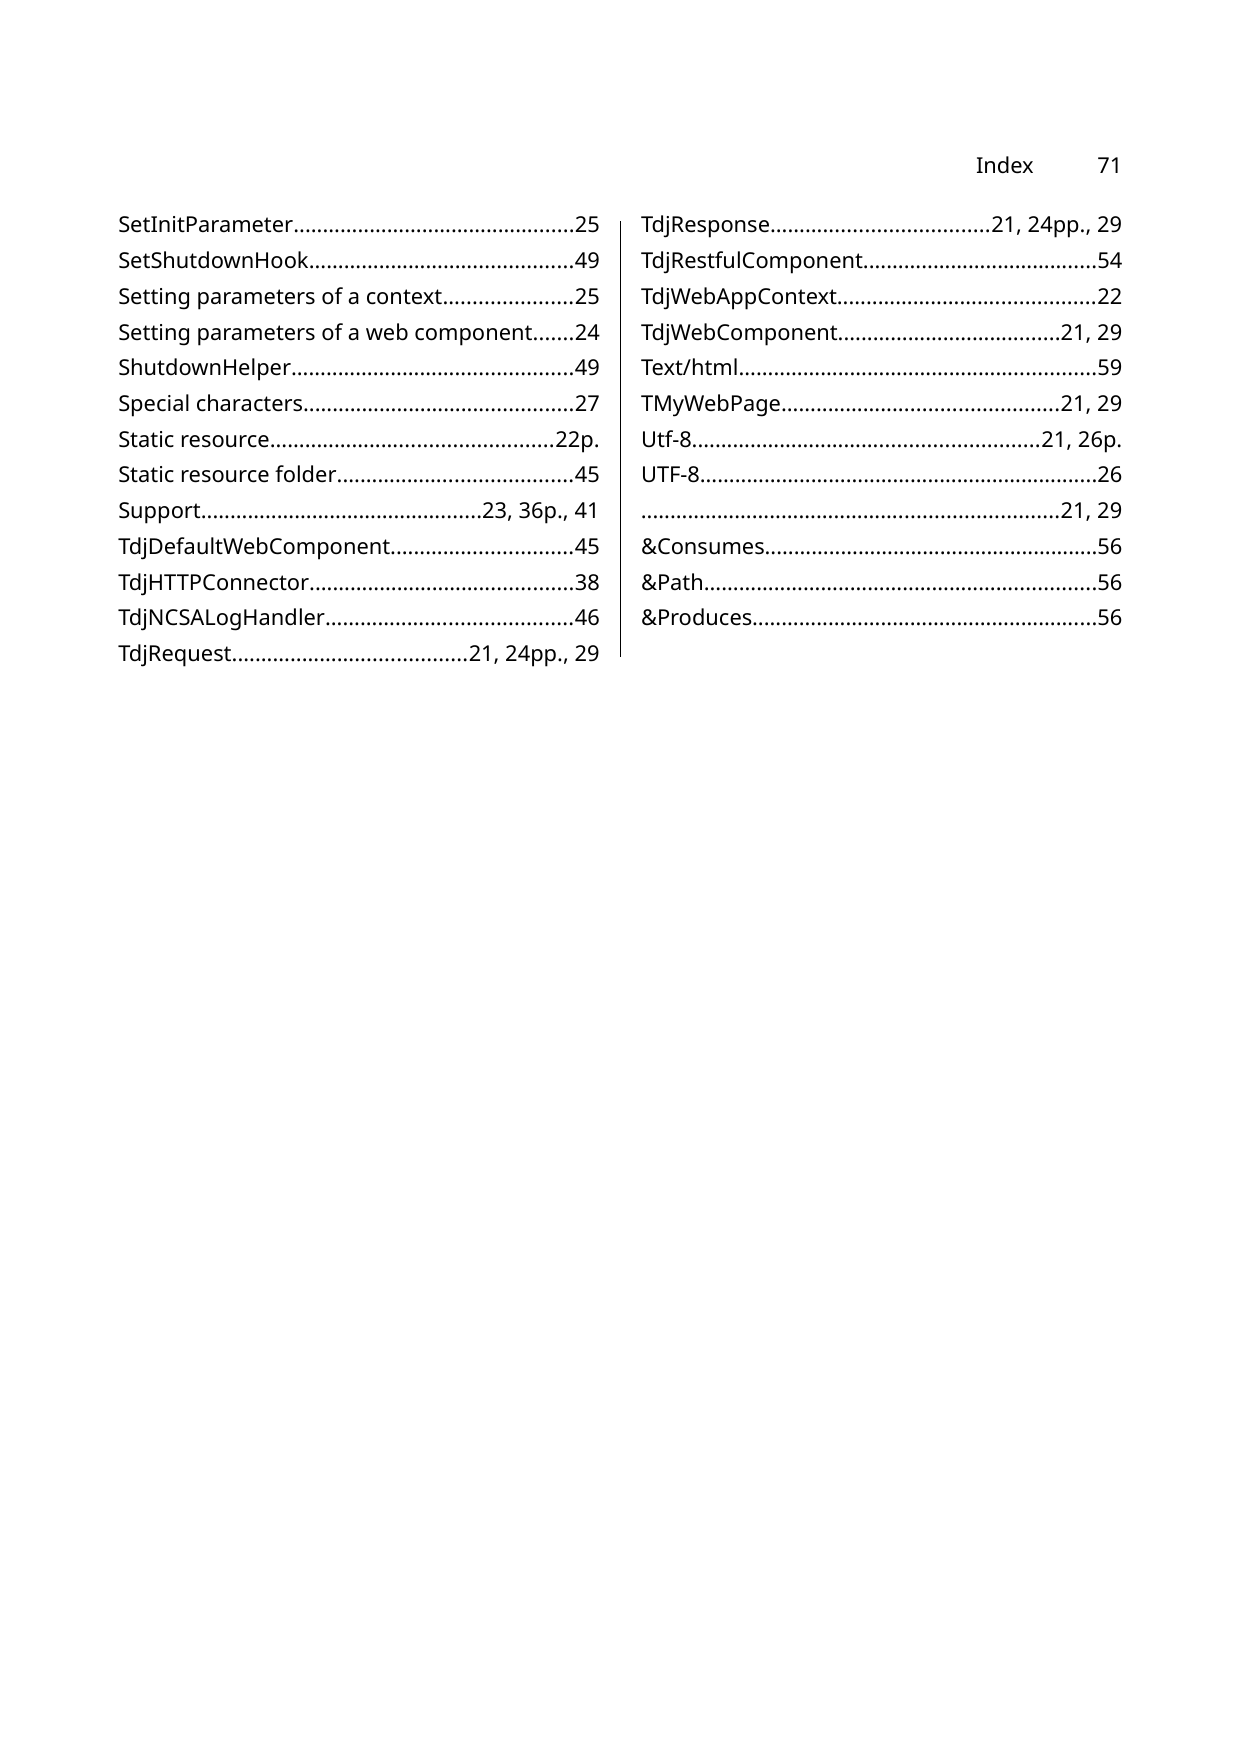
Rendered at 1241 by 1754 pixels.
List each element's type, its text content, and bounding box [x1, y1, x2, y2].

text TdjNCSALogHandler 46 [118, 602, 599, 632]
text TdjWebAppContext 22 [641, 281, 1122, 311]
text &Produces 56 [641, 602, 1122, 632]
text TdjHTTPConnector 38 [118, 567, 599, 596]
text ShutdownHelper 49 [118, 352, 599, 382]
text TdjRequest 21, 24pp., 29 [118, 638, 599, 668]
text Static resource folder 45 [118, 459, 599, 489]
text Support 23, 36p., 41 [118, 495, 599, 525]
text 21, 29 [641, 495, 1122, 525]
text Setting parameters of a context 25 [118, 281, 599, 311]
text Text/html 59 [641, 352, 1122, 382]
text Setting parameters of a web component 24 [118, 316, 599, 346]
text TdjDefaultWebComponent 45 [118, 531, 599, 561]
text TdjRestfulComponent 54 [641, 245, 1122, 275]
text &Consumes 56 [641, 531, 1122, 561]
text TdjResponse 21, 24pp., 29 [641, 209, 1122, 239]
text Static resource 22p. [118, 424, 599, 453]
text TMyWebPage 21, 29 [641, 388, 1122, 418]
text &Path 56 [641, 567, 1122, 596]
text TdjWebComponent 21, 29 [641, 316, 1122, 346]
text SetInitParameter 25 [118, 209, 599, 239]
text SetShutdownHook 49 [118, 245, 599, 275]
text Utf-8 21, 26p. [641, 424, 1122, 453]
text Special characters 27 [118, 388, 599, 418]
text UTF-8 26 [641, 459, 1122, 489]
